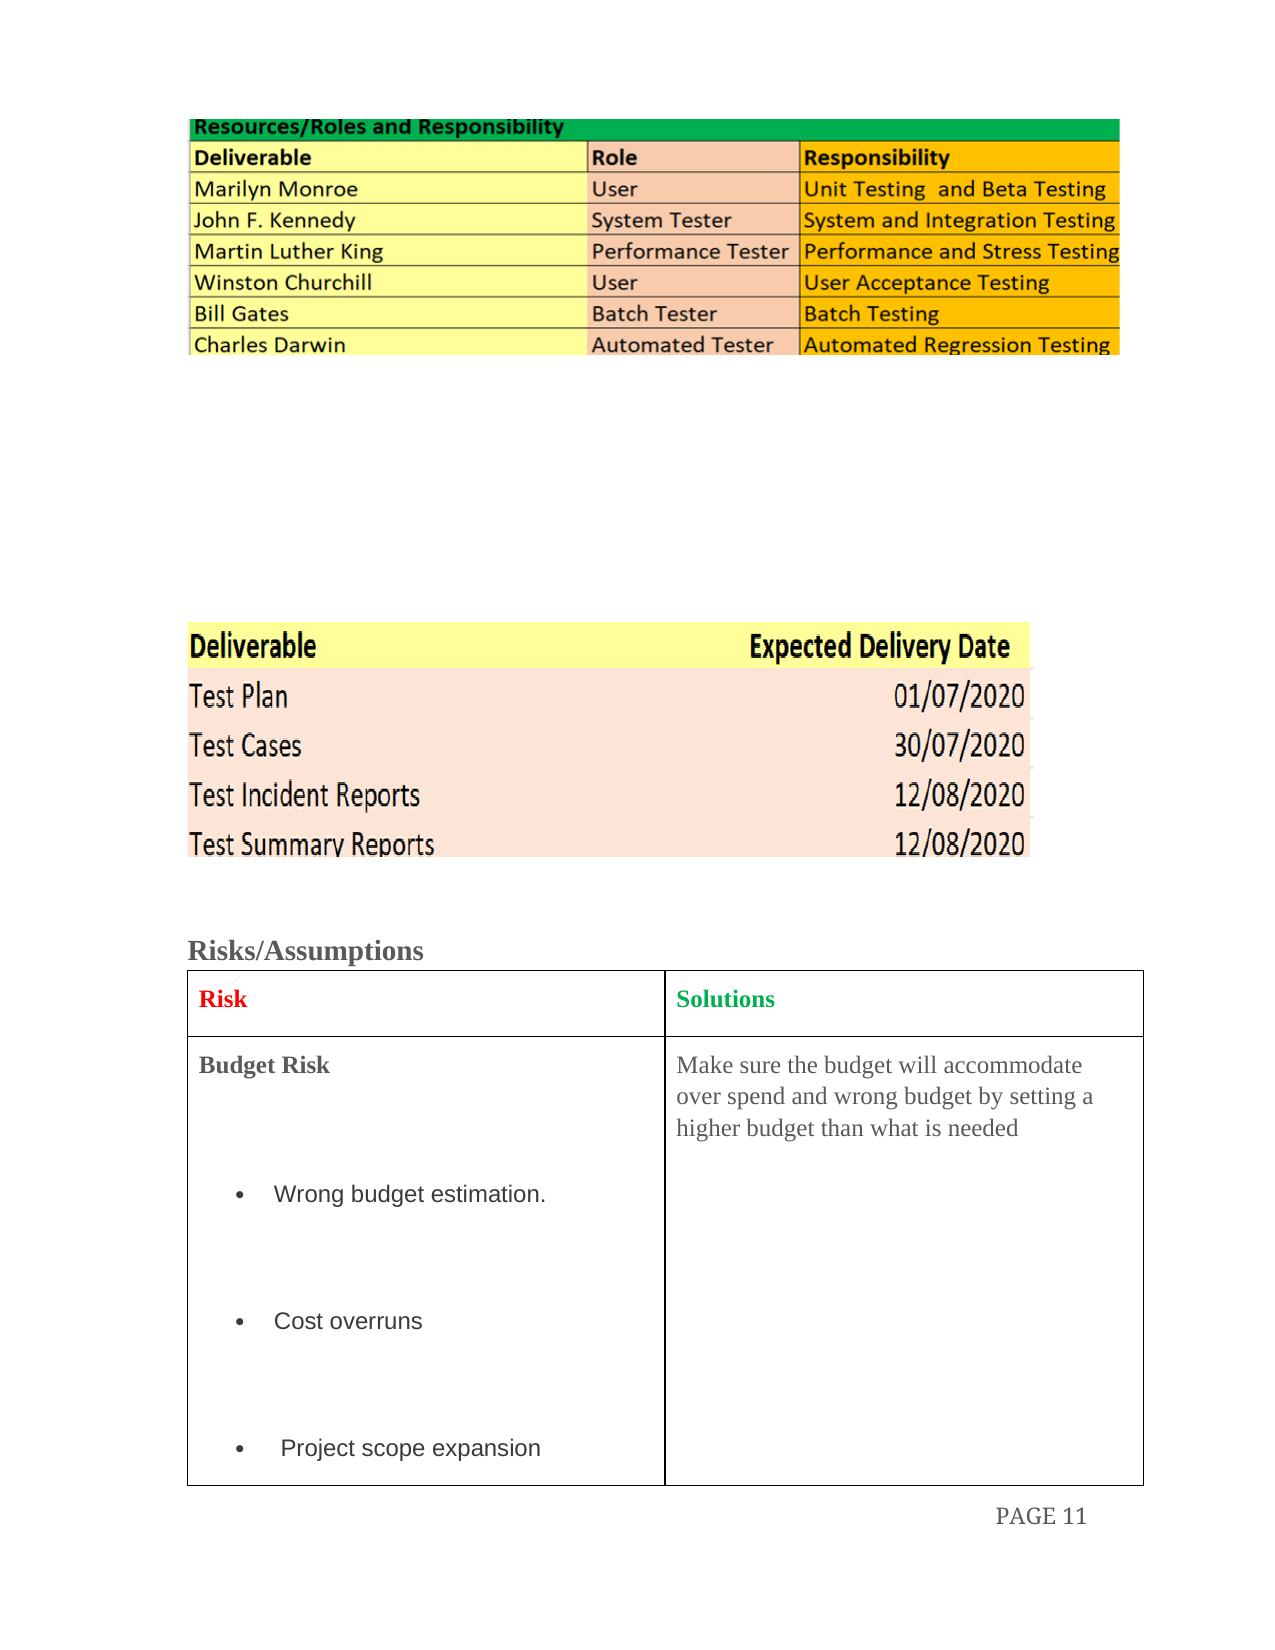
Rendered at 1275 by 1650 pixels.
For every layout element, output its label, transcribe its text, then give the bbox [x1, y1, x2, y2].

table_cell Make sure the budget will accommodate over spend and wrong budget by setting a higher budget than what is needed [666, 1037, 1143, 1485]
table_header Solutions [666, 971, 1143, 1036]
table_header Risk [188, 971, 664, 1036]
text Risks/Assumptions [187, 933, 1087, 967]
table_cell Budget Risk Wrong budget estimation. Cost overruns Project scope expansion [188, 1037, 664, 1485]
